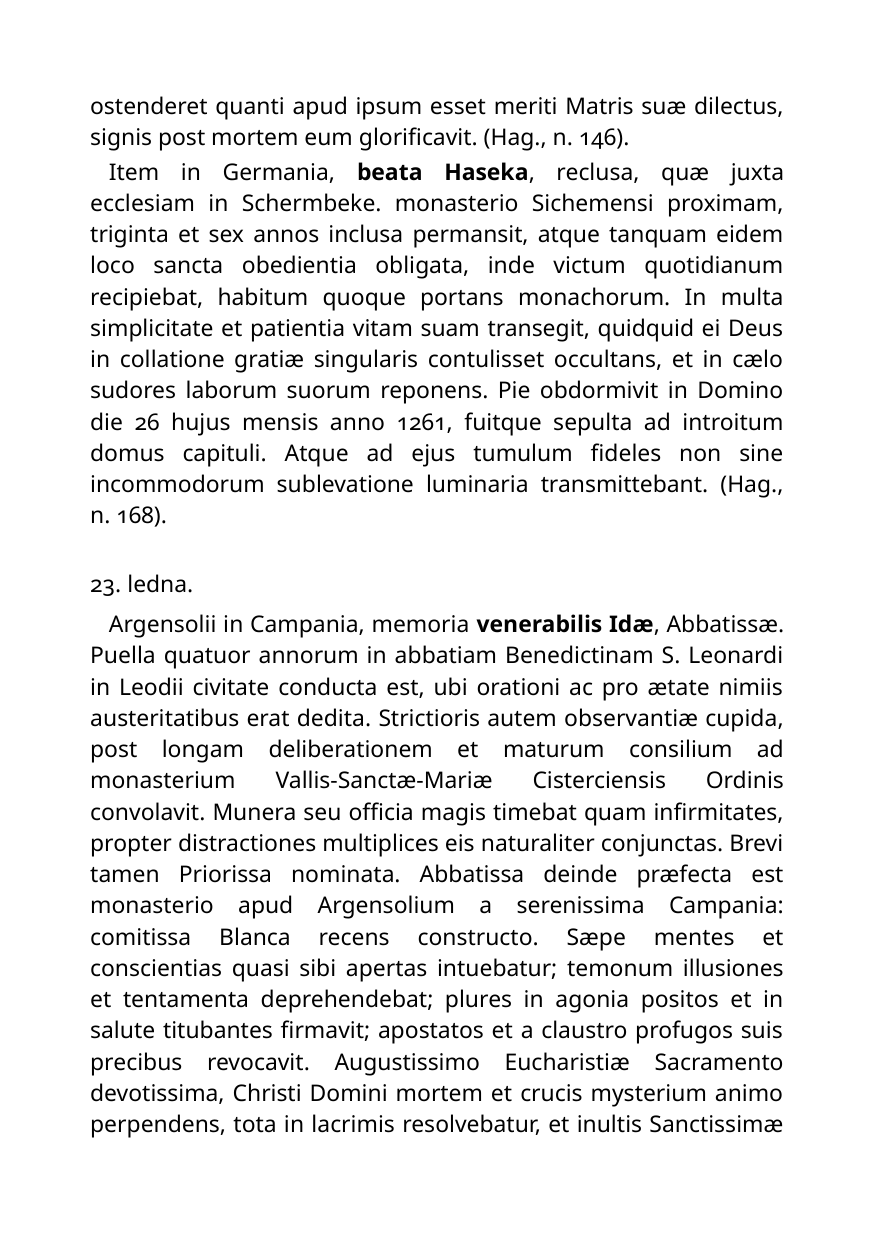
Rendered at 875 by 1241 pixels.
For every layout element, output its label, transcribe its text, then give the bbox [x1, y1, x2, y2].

text 23. ledna. [90, 568, 784, 599]
text Item in Germania, beata Haseka, reclusa, quæ juxta ecclesiam in Schermbeke. monasterio Sichemensi proximam, triginta et sex annos inclusa permansit, atque tanquam eidem loco sancta obedientia obligata, inde victum quotidianum recipiebat, habitum quoque portans monachorum. In multa simplicitate et patientia vitam suam transegit, quidquid ei Deus in collatione gratiæ singularis contulisset occultans, et in cælo sudores laborum suorum reponens. Pie obdormivit in Domino die 26 hujus mensis anno 1261, fuitque sepulta ad introitum domus capituli. Atque ad ejus tumulum fideles non sine incommodorum sublevatione luminaria transmittebant. (Hag., n. 168). [90, 156, 784, 531]
text ostenderet quanti apud ipsum esset meriti Matris suæ dilectus, signis post mortem eum glorificavit. (Hag., n. 146). [90, 90, 784, 152]
text Argensolii in Campania, memoria venerabilis Idæ, Abbatissæ. Puella quatuor annorum in abbatiam Benedictinam S. Leonardi in Leodii civitate conducta est, ubi orationi ac pro ætate nimiis austeritatibus erat dedita. Strictioris autem observantiæ cupida, post longam deliberationem et maturum consilium ad monasterium Vallis-Sanctæ-Mariæ Cisterciensis Ordinis convolavit. Munera seu officia magis timebat quam infirmitates, propter distractiones multiplices eis naturaliter conjunctas. Brevi tamen Priorissa nominata. Abbatissa deinde præfecta est monasterio apud Argensolium a serenissima Campania: comitissa Blanca recens constructo. Sæpe mentes et conscientias quasi sibi apertas intuebatur; temonum illusiones et tentamenta deprehendebat; plures in agonia positos et in salute titubantes firmavit; apostatos et a claustro profugos suis precibus revocavit. Augustissimo Eucharistiæ Sacramento devotissima, Christi Domini mortem et crucis mysterium animo perpendens, tota in lacrimis resolvebatur, et inultis Sanctissimæ [90, 608, 784, 1139]
